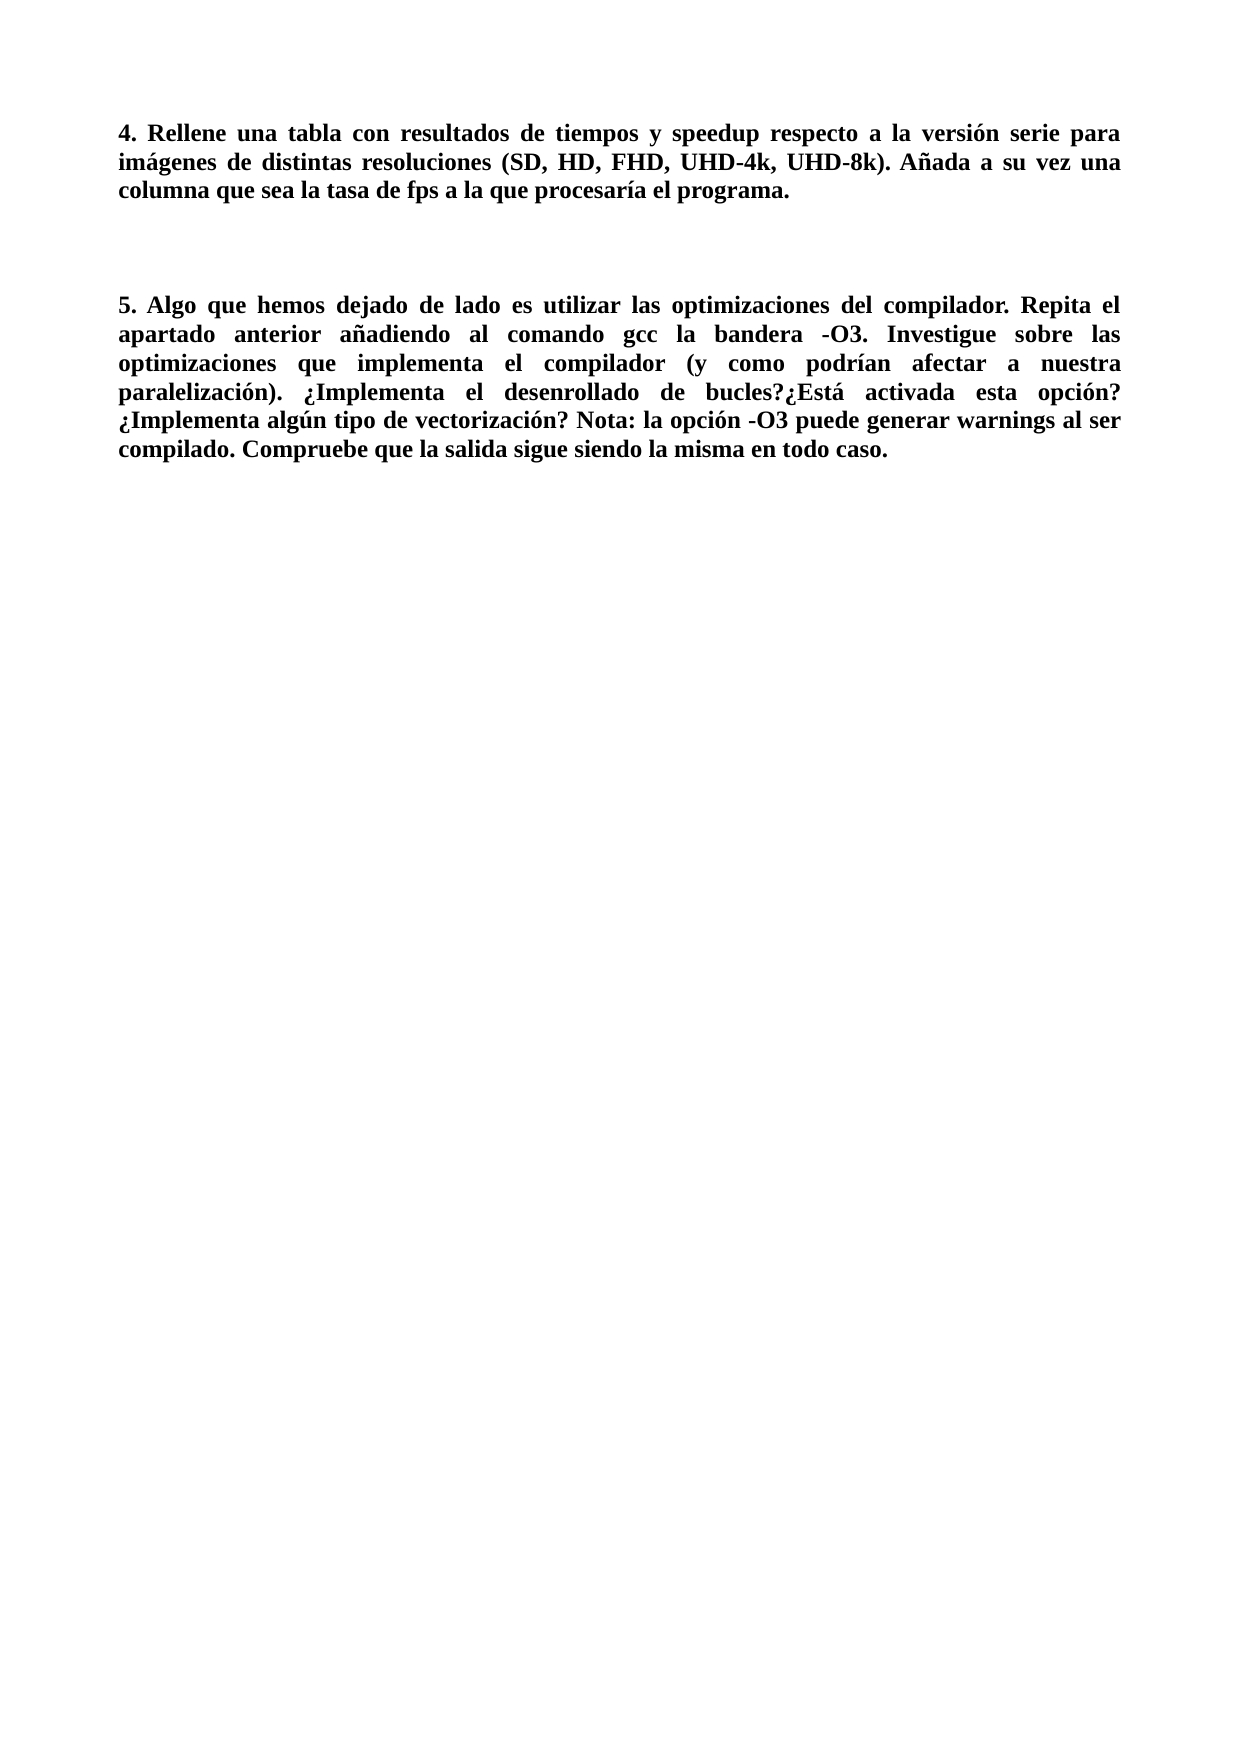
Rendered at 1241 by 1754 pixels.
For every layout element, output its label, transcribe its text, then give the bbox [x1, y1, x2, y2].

text 4. Rellene una tabla con resultados de tiempos y speedup respecto a la versión serie para imágenes de distintas resoluciones (SD, HD, FHD, UHD-4k, UHD-8k). Añada a su vez una columna que sea la tasa de fps a la que procesaría el programa. [118, 118, 1122, 204]
text 5. Algo que hemos dejado de lado es utilizar las optimizaciones del compilador. Repita el apartado anterior añadiendo al comando gcc la bandera -O3. Investigue sobre las optimizaciones que implementa el compilador (y como podrían afectar a nuestra paralelización). ¿Implementa el desenrollado de bucles?¿Está activada esta opción? ¿Implementa algún tipo de vectorización? Nota: la opción -O3 puede generar warnings al ser compilado. Compruebe que la salida sigue siendo la misma en todo caso. [118, 291, 1122, 463]
